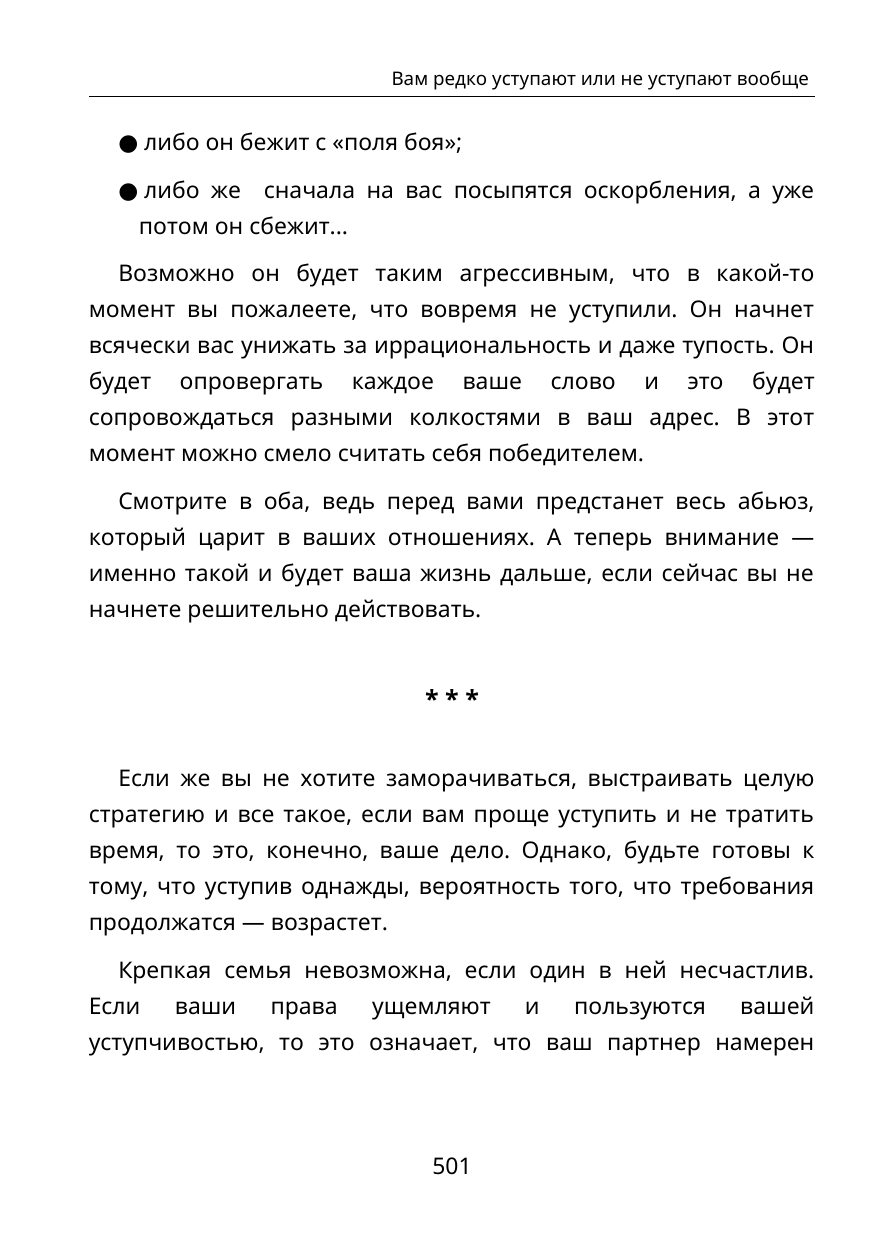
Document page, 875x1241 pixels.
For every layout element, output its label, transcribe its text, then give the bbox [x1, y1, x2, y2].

list либо же сначала на вас посыпятся оскорбления, а уже потом он сбежит... [118, 174, 815, 241]
text Если же вы не хотите заморачиваться, выстраивать целую стратегию и все такое, если вам проще уступить и не тратить время, то это, конечно, ваше дело. Однако, будьте готовы к тому, что уступив однажды, вероятность того, что требования продолжатся — возрастет. [88, 762, 815, 937]
list либо он бежит с «поля боя»; [118, 126, 815, 157]
text Смотрите в оба, ведь перед вами предстанет весь абьюз, который царит в ваших отношениях. А теперь внимание — именно такой и будет ваша жизнь дальше, если сейчас вы не начнете решительно действовать. [88, 485, 815, 624]
text Возможно он будет таким агрессивным, что в какой-то момент вы пожалеете, что вовремя не уступили. Он начнет всячески вас унижать за иррациональность и даже тупость. Он будет опровергать каждое ваше слово и это будет сопровождаться разными колкостями в ваш адрес. В этот момент можно смело считать себя победителем. [88, 257, 815, 468]
text Крепкая семья невозможна, если один в ней несчастлив. Если ваши права ущемляют и пользуются вашей уступчивостью, то это означает, что ваш партнер намерен [88, 954, 815, 1057]
subtitle * * * [88, 682, 815, 716]
